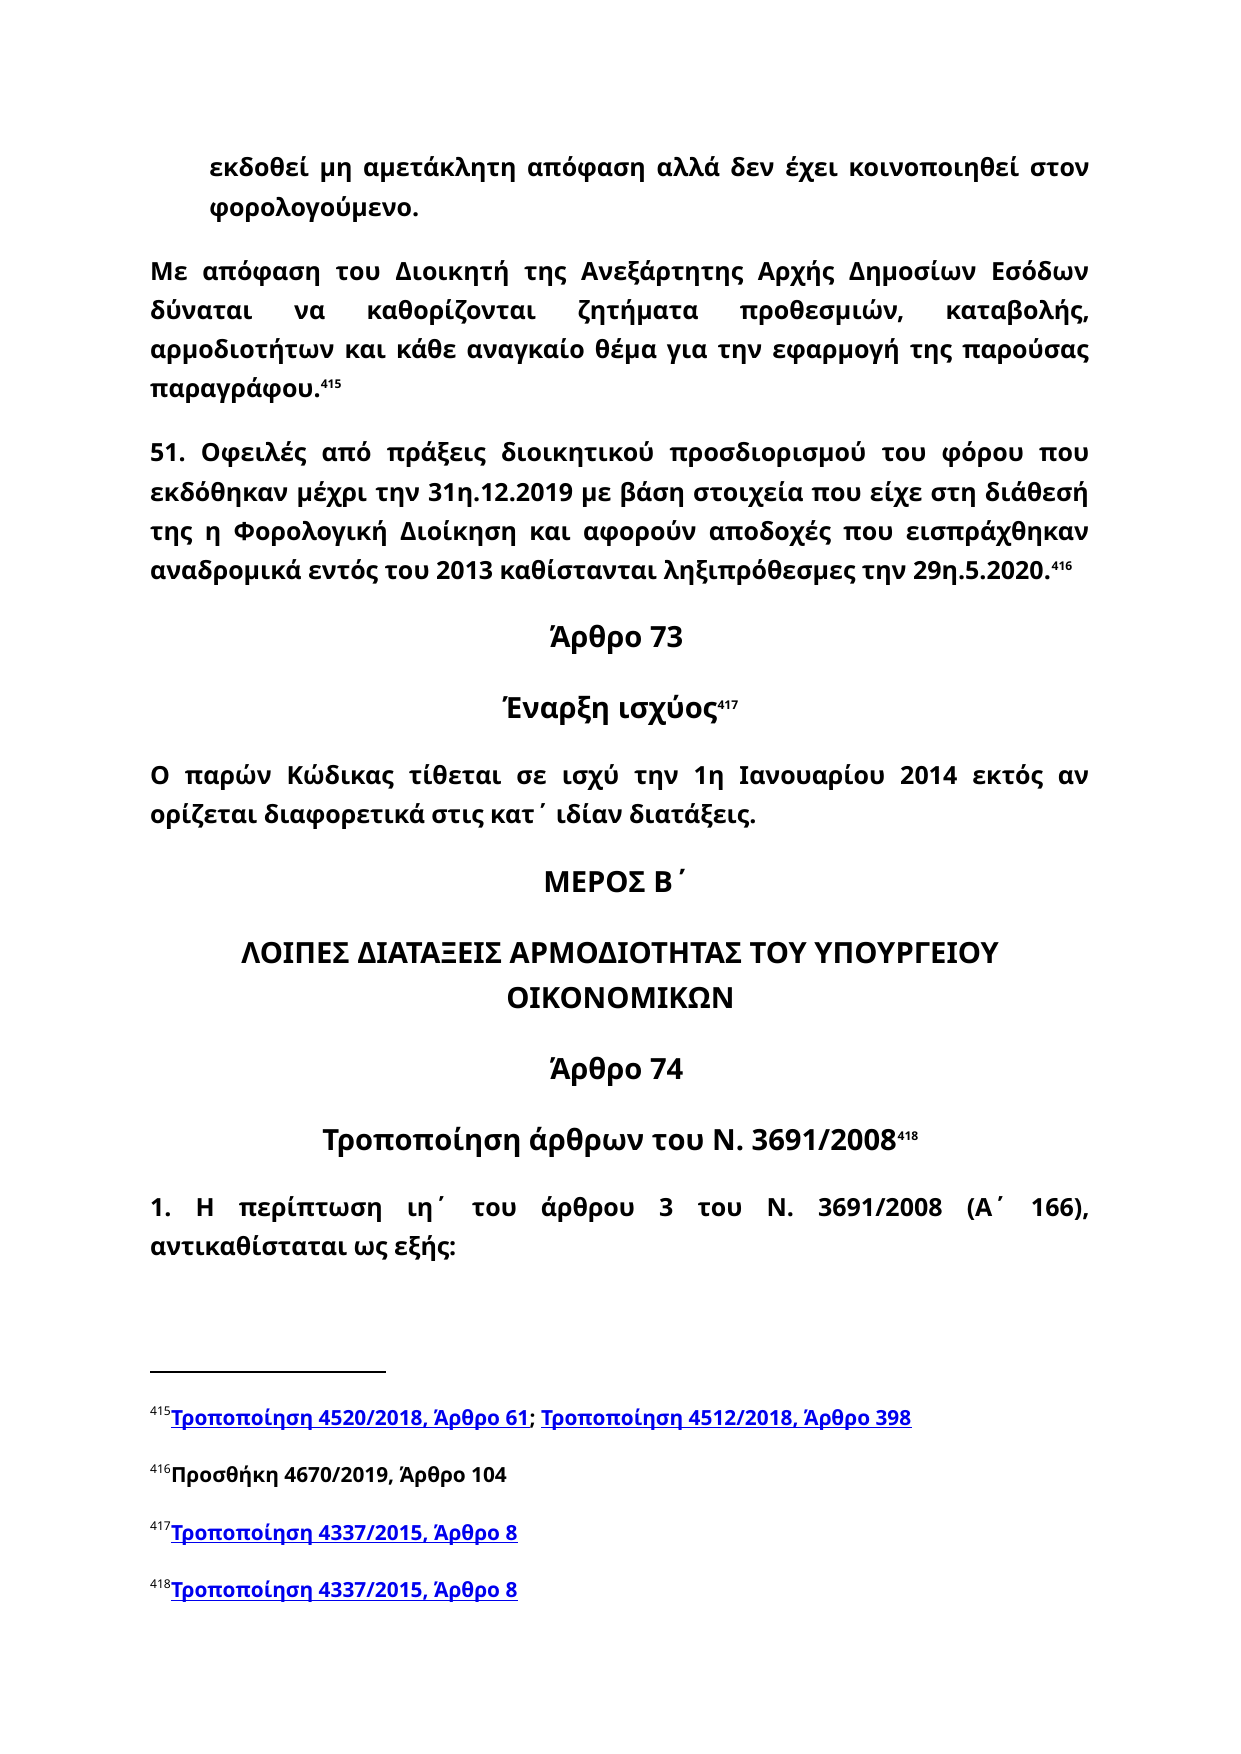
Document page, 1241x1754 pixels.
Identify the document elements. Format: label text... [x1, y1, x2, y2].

subtitle ΛΟΙΠΕΣ ΔΙΑΤΑΞΕΙΣ ΑΡΜΟΔΙΟΤΗΤΑΣ ΤΟΥ ΥΠΟΥΡΓΕΙΟΥ ΟΙΚΟΝΟΜΙΚΩΝ [150, 932, 1090, 1017]
text Τροποποίηση 4520/2018, Άρθρο 61; Τροποποίηση 4512/2018, Άρθρο 398 [150, 1403, 1090, 1431]
text 51. Οφειλές από πράξεις διοικητικού προσδιορισμού του φόρου που εκδόθηκαν μέχρι την 31η.12.2019 με βάση στοιχεία που είχε στη διάθεσή της η Φορολογική Διοίκηση και αφορούν αποδοχές που εισπράχθηκαν αναδρομικά εντός του 2013 καθίστανται ληξιπρόθεσμες την 29η.5.2020. [150, 435, 1090, 587]
subtitle Άρθρο 74 [150, 1048, 1090, 1088]
subtitle Έναρξη ισχύος [150, 687, 1090, 727]
subtitle Τροποποίηση άρθρων του Ν. 3691/2008 [150, 1119, 1090, 1158]
subtitle Άρθρο 73 [150, 617, 1090, 656]
text Ο παρών Κώδικας τίθεται σε ισχύ την 1η Ιανουαρίου 2014 εκτός αν ορίζεται διαφορετικά στις κατ΄ ιδίαν διατάξεις. [150, 758, 1090, 831]
text Με απόφαση του Διοικητή της Ανεξάρτητης Αρχής Δημοσίων Εσόδων δύναται να καθορίζονται ζητήματα προθεσμιών, καταβολής, αρμοδιοτήτων και κάθε αναγκαίο θέμα για την εφαρμογή της παρούσας παραγράφου. [150, 253, 1090, 405]
text Τροποποίηση 4337/2015, Άρθρο 8 [150, 1518, 1090, 1546]
text Τροποποίηση 4337/2015, Άρθρο 8 [150, 1576, 1090, 1604]
subtitle ΜΕΡΟΣ Β΄ [150, 861, 1090, 901]
list εκδοθεί μη αμετάκλητη απόφαση αλλά δεν έχει κοινοποιηθεί στον φορολογούμενο. [150, 150, 1090, 223]
text Προσθήκη 4670/2019, Άρθρο 104 [150, 1460, 1090, 1489]
text 1. Η περίπτωση ιη΄ του άρθρου 3 του Ν. 3691/2008 (Α΄ 166), αντικαθίσταται ως εξής: [150, 1189, 1090, 1263]
